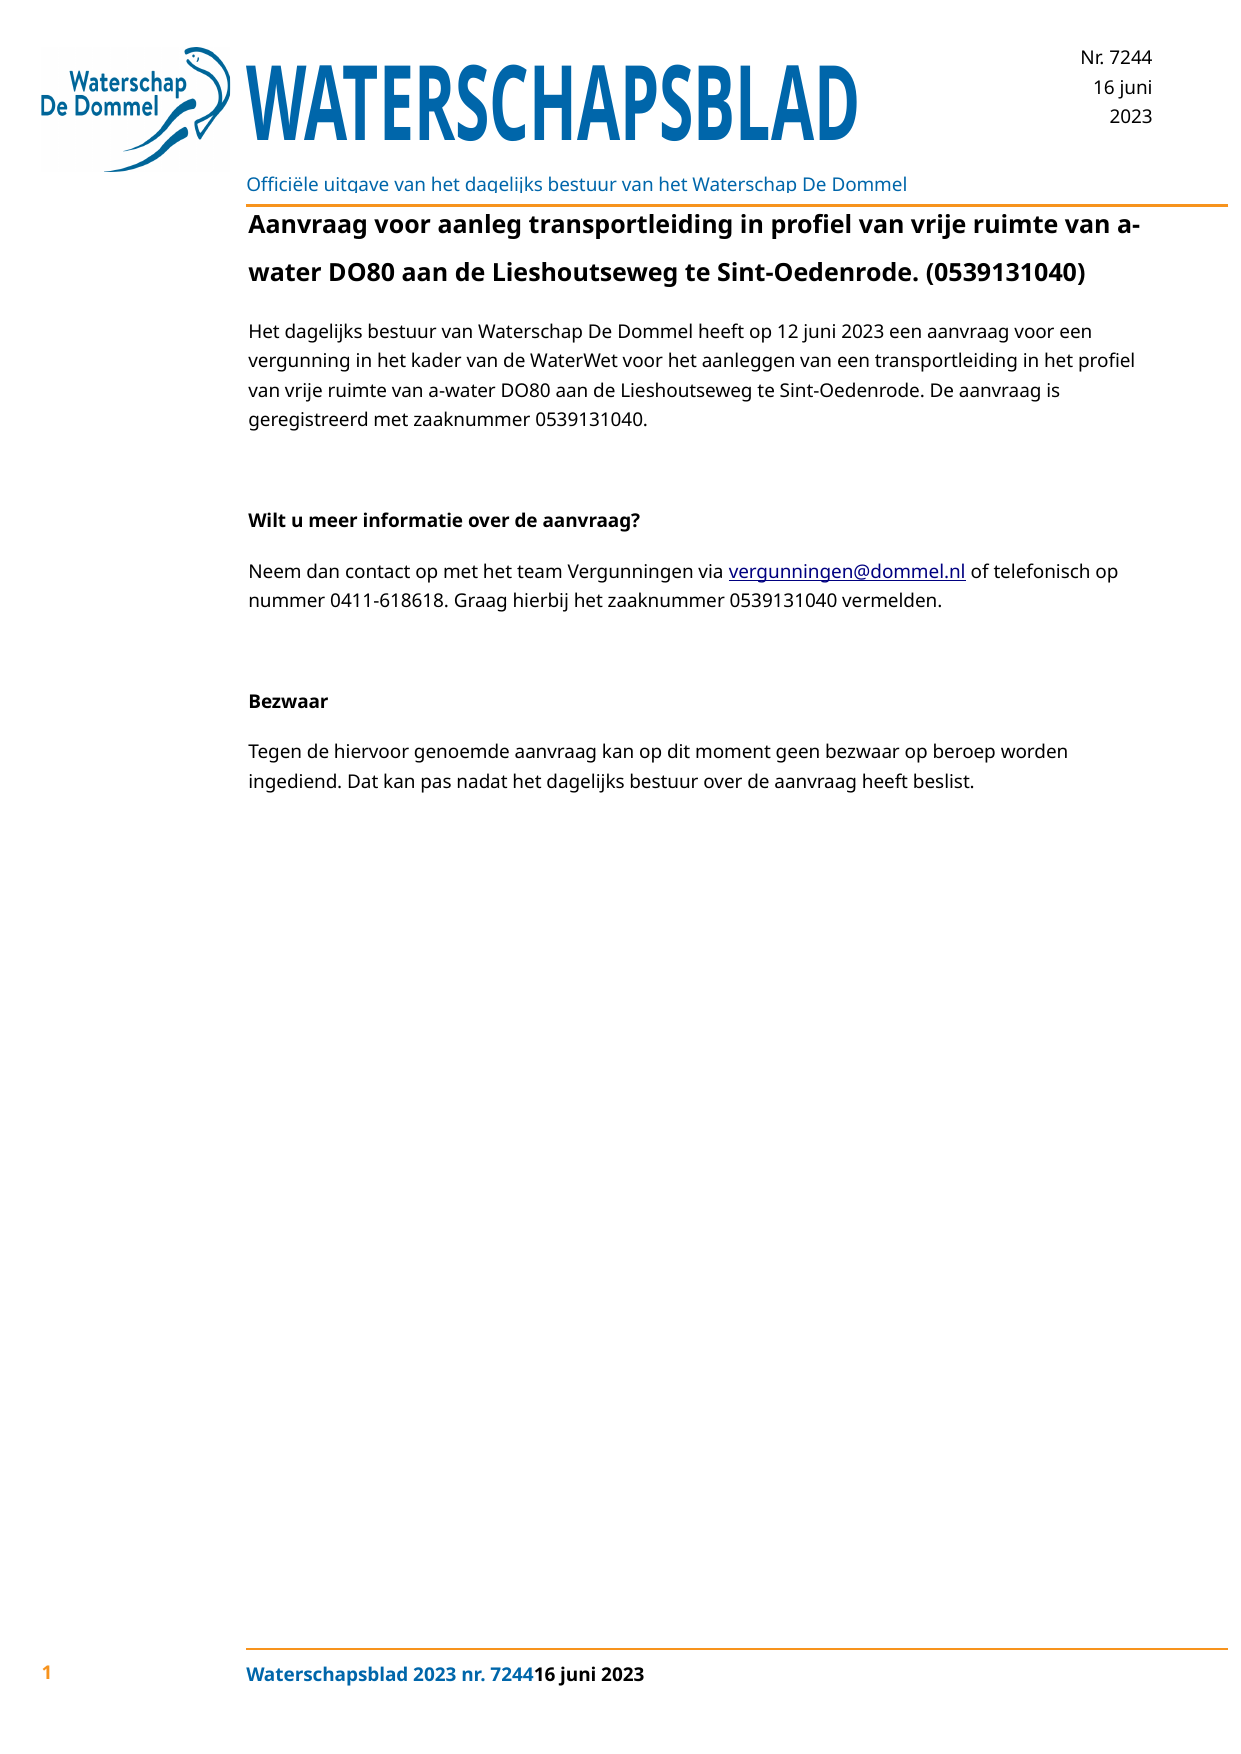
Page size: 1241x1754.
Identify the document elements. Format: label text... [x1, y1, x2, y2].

text Tegen de hiervoor genoemde aanvraag kan op dit moment geen bezwaar op beroep worden ingediend. Dat kan pas nadat het dagelijks bestuur over de aanvraag heeft beslist. [248, 739, 1152, 794]
text Wilt u meer informatie over de aanvraag? [248, 507, 1152, 533]
picture [41, 47, 231, 172]
text Neem dan contact op met het team Vergunningen via vergunningen@dommel.nl of telefonisch op nummer 0411-618618. Graag hierbij het zaaknummer 0539131040 vermelden. [248, 558, 1152, 613]
picture [198, 118, 210, 131]
text Bezwaar [248, 688, 1152, 714]
text Het dagelijks bestuur van Waterschap De Dommel heeft op 12 juni 2023 een aanvraag voor een vergunning in het kader van de WaterWet voor het aanleggen van een transportleiding in het profiel van vrije ruimte van a-water DO80 aan de Lieshoutseweg te Sint-Oedenrode. De aanvraag is geregistreerd met zaaknummer 0539131040. [248, 318, 1152, 432]
picture [204, 47, 231, 76]
picture [45, 99, 51, 111]
text Aanvraag voor aanleg transportleiding in profiel van vrije ruimte van a-water DO80 aan de Lieshoutseweg te Sint-Oedenrode. (0539131040) [248, 207, 1152, 288]
